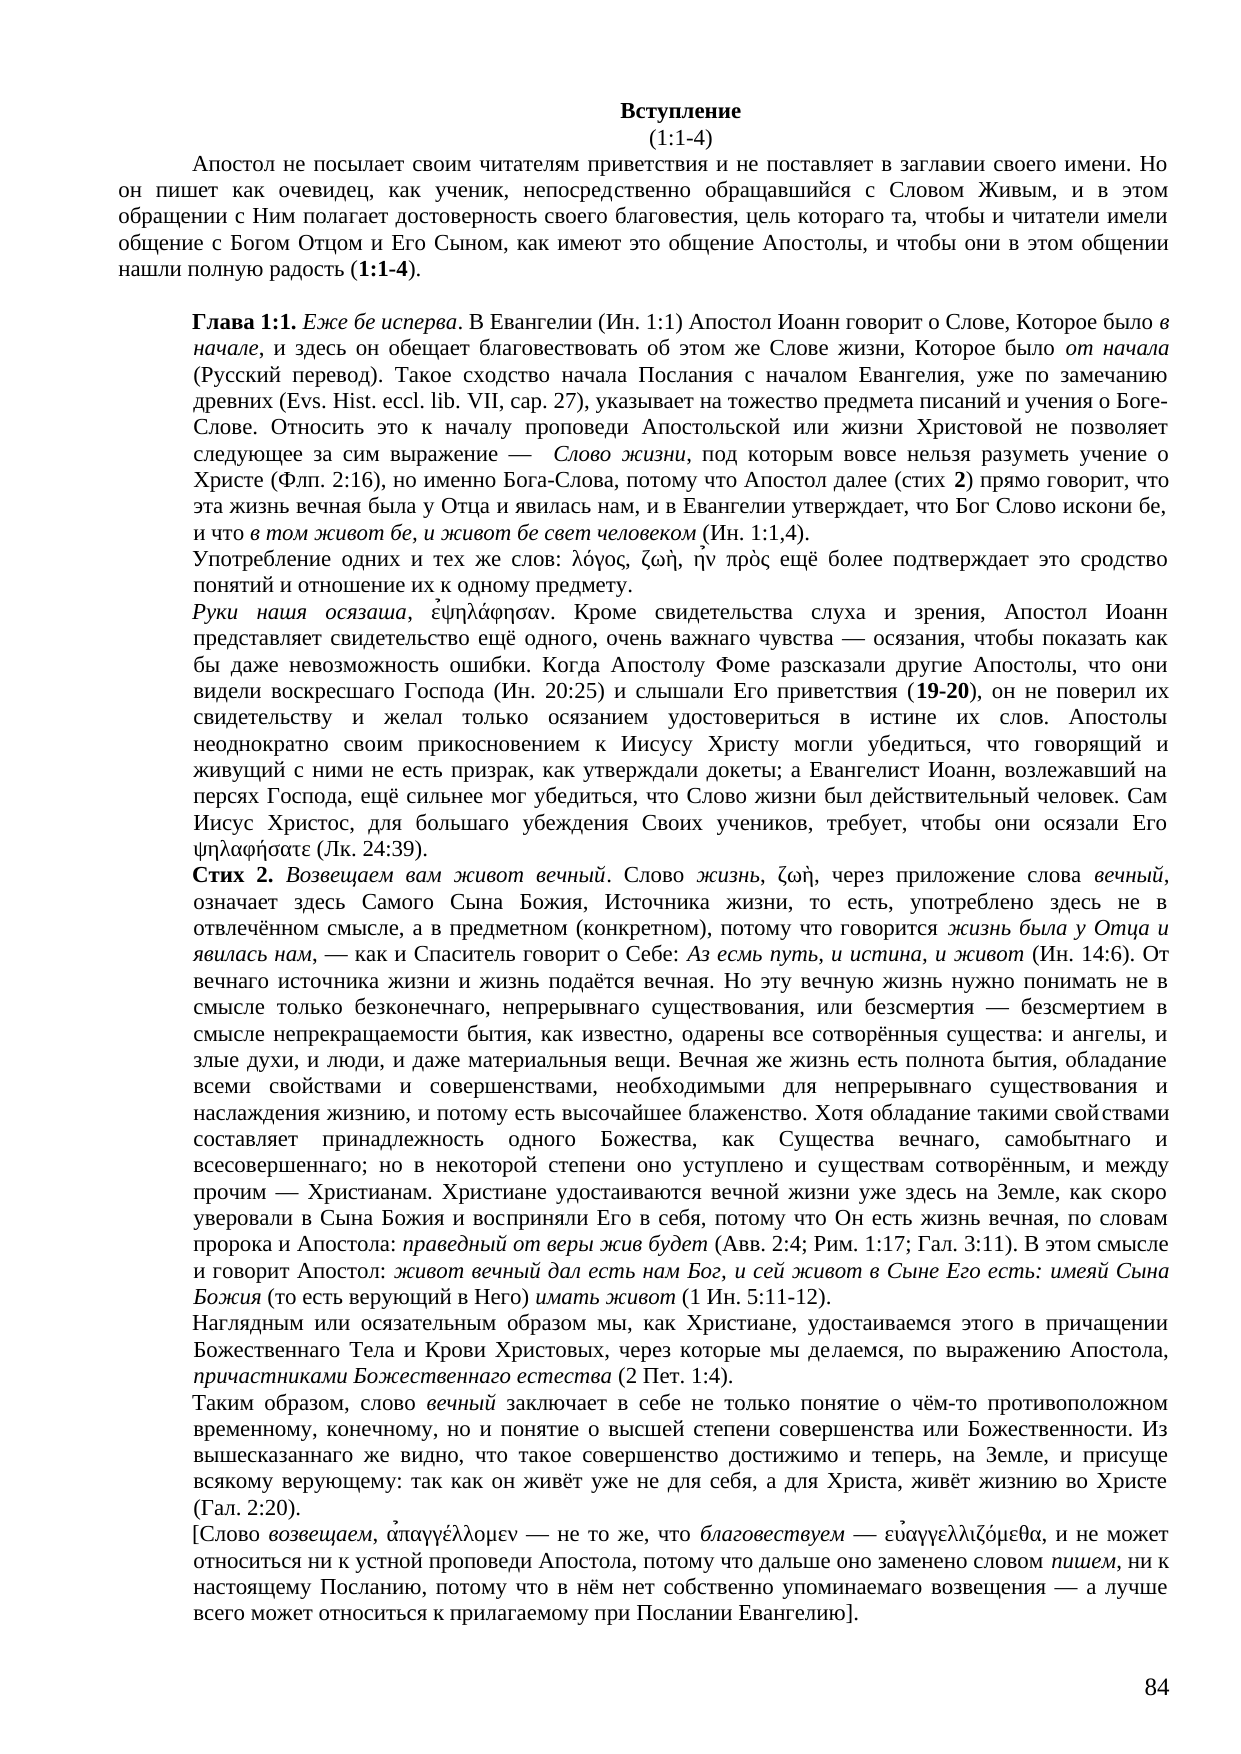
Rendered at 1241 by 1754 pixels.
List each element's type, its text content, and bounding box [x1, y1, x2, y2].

text Глава 1:1. Еже бе исперва. В Евангелии (Ин. 1:1) Апостол Иоанн говорит о Слове, Которое было в начале, и здесь он обещает благовествовать об этом же Слове жизни, Которое было от начала (Русский перевод). Такое сходство начала Послания с началом Евангелия, уже по замечанию древних (Evs. Hist. eccl. lib. VII, cap. 27), указывает на тожество предмета писаний и учения о Боге-Слове. Отно­сить это к началу проповеди Апостольской или жизни Христовой не позволяет следующее за сим выражение — Слово жизни, под которым вовсе нельзя разу­меть учение о Христе (Флп. 2:16), но именно Бога-Слова, потому что Апостол далее (стих 2) прямо говорит, что эта жизнь вечная была у Отца и явилась нам, и в Евангелии утверждает, что Бог Слово искони бе, и что в том живот бе, и живот бе свет человеком (Ин. 1:1,4). [192, 308, 1169, 545]
text Употребление одних и тех же слов: λόγος, ζωὴ, η̉ν πρὸς ещё более подтверждает это сродство понятий и отношение их к одному предмету. [192, 545, 1169, 598]
text (1:1-4) [118, 123, 1169, 150]
text Руки нашя осязаша, ε̉ψηλάφησαν. Кроме свидетельства слуха и зрения, Апостол Иоанн представляет свидетельство ещё одного, очень важнаго чувства — осязания, чтобы показать как бы даже невозможность ошибки. Когда Апостолу Фоме разсказали другие Апостолы, что они видели воскресшаго Господа (Ин. 20:25) и слышали Его приветствия (19-20), он не поверил их свидетельству и желал только осязанием удостовериться в истине их слов. Апостолы неоднократно сво­им прикосновением к Иисусу Христу могли убедиться, что говорящий и живущий с ними не есть призрак, как утверждали докеты; а Евангелист Иоанн, возлежавший на персях Господа, ещё сильнее мог убедиться, что Слово жизни был действительный человек. Сам Иисус Христос, для большаго убеждения Своих учеников, требует, чтобы они осязали Его ψηλαφήσατε (Лк. 24:39). [192, 598, 1169, 861]
text [Слово возвещаем, α̉παγγέλλομεν — не то же, что благовествуем — ευ̉αγγελλιζόμεθα, и не может относиться ни к устной проповеди Апостола, потому что дальше оно заменено словом пишем, ни к настоящему Посланию, потому что в нём нет собственно упоминаемаго возвещения — а лучше всего может относиться к прилагаемому при Послании Евангелию]. [192, 1520, 1169, 1626]
text Вступление [118, 97, 1169, 123]
text Таким образом, слово вечный заключает в себе не только понятие о чём-то противоположном временному, конечному, но и понятие о высшей степени совершенства или Божественности. Из вышесказаннаго же видно, что такое совершенство достижимо и теперь, на Земле, и присуще всякому верующему: так как он живёт уже не для себя, а для Христа, живёт жизнию во Христе (Гал. 2:20). [192, 1388, 1169, 1520]
text Апостол не посылает своим читателям приветствия и не поставляет в заглавии своего имени. Но он пишет как очевидец, как ученик, непосред­ственно обращавшийся с Словом Живым, и в этом обращении с Ним пола­гает достоверность своего благовестия, цель котораго та, чтобы и читатели имели общение с Богом Отцом и Его Сыном, как имеют это общение Апо­столы, и чтобы они в этом общении нашли полную радость (1:1-4). [118, 150, 1169, 282]
text Наглядным или осязательным образом мы, как Христиане, удостаиваемся этого в причащении Божественнаго Тела и Крови Христовых, через которые мы де­лаемся, по выражению Апостола, причастниками Божественнаго естества (2 Пет. 1:4). [192, 1309, 1169, 1388]
text Стих 2. Возвещаем вам живот вечный. Слово жизнь, ζωὴ, через приложение слова вечный, означает здесь Самого Сына Божия, Источника жизни, то есть, употреблено здесь не в отвлечённом смысле, а в предметном (конкретном), потому что говорится жизнь была у Отца и явилась нам, — как и Спаситель говорит о Себе: Аз есмь путь, и истина, и живот (Ин. 14:6). От вечнаго источ­ника жизни и жизнь подаётся вечная. Но эту вечную жизнь нужно понимать не в смысле только безконечнаго, непрерывнаго существования, или безсмертия — безсмертием в смысле непрекращаемости бытия, как известно, одарены все сотворённыя существа: и ангелы, и злые духи, и люди, и даже материальныя вещи. Вечная же жизнь есть полнота бытия, обладание всеми свойствами и со­вершенствами, необходимыми для непрерывнаго существования и наслаждения жизнию, и потому есть высочайшее блаженство. Хотя обладание такими свой­ствами составляет принадлежность одного Божества, как Существа вечнаго, самобытнаго и всесовершеннаго; но в некоторой степени оно уступлено и су­ществам сотворённым, и между прочим — Христианам. Христиане удостаиваются вечной жизни уже здесь на Земле, как скоро уверовали в Сына Божия и вос­приняли Его в себя, потому что Он есть жизнь вечная, по словам пророка и Апостола: праведный от веры жив будет (Авв. 2:4; Рим. 1:17; Гал. 3:11). В этом смысле и говорит Апостол: живот вечный дал есть нам Бог, и сей живот в Сыне Его есть: имеяй Сына Божия (то есть верующий в Него) имать живот (1 Ин. 5:11-12). [192, 861, 1169, 1309]
